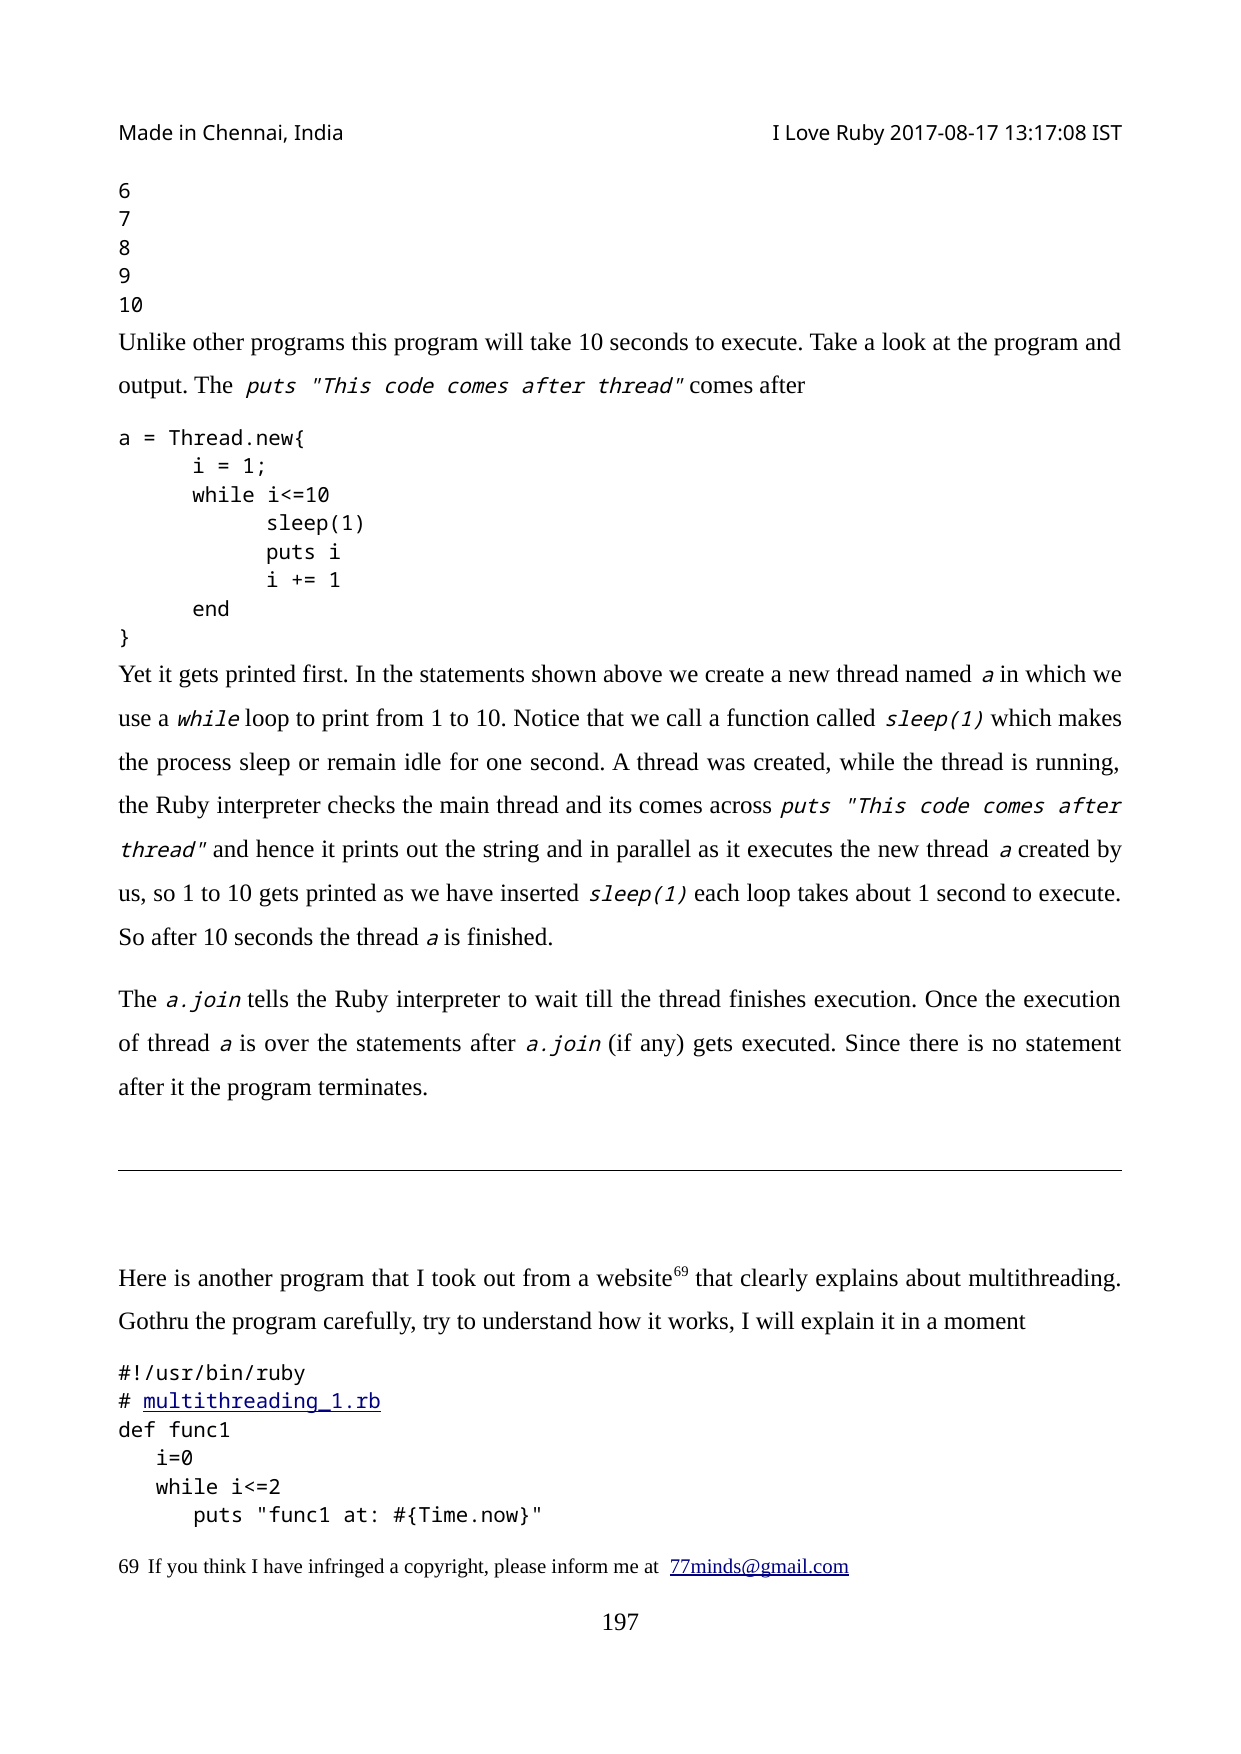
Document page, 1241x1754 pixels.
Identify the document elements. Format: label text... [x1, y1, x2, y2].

text def func1 [118, 1415, 1122, 1443]
text puts "func1 at: #{Time.now}" [118, 1500, 1122, 1529]
text The a.join tells the Ruby interpreter to wait till the thread finishes execution. Once the execution of thread a is over the statements after a.join (if any) gets executed. Since there is no statement after it the program terminates. [118, 984, 1122, 1100]
text 9 [118, 261, 1122, 290]
text a = Thread.new{ [118, 423, 1122, 452]
text end [118, 594, 1122, 622]
text puts i [118, 537, 1122, 565]
text 6 [118, 176, 1122, 204]
text i = 1; [118, 452, 1122, 480]
text i=0 [118, 1443, 1122, 1472]
text 10 [118, 290, 1122, 318]
text } [118, 622, 1122, 651]
text #!/usr/bin/ruby [118, 1358, 1122, 1386]
text sleep(1) [118, 508, 1122, 537]
text i += 1 [118, 565, 1122, 594]
text Unlike other programs this program will take 10 seconds to execute. Take a look at the program and output. The puts "This code comes after thread" comes after [118, 327, 1122, 400]
text Here is another program that I took out from a website that clearly explains about multithreading. Gothru the program carefully, try to understand how it works, I will explain it in a moment [118, 1263, 1122, 1335]
text 8 [118, 233, 1122, 261]
text Yet it gets printed first. In the statements shown above we create a new thread named a in which we use a while loop to print from 1 to 10. Notice that we call a function called sleep(1) which makes the process sleep or remain idle for one second. A thread was created, while the thread is running, the Ruby interpreter checks the main thread and its comes across puts "This code comes after thread" and hence it prints out the string and in parallel as it executes the new thread a created by us, so 1 to 10 gets printed as we have inserted sleep(1) each loop takes about 1 second to execute. So after 10 seconds the thread a is finished. [118, 659, 1122, 951]
text while i<=10 [118, 480, 1122, 508]
text while i<=2 [118, 1472, 1122, 1500]
text If you think I have infringed a copyright, please inform me at 77minds@gmail.com [118, 1553, 1122, 1578]
text 7 [118, 204, 1122, 233]
text # multithreading_1.rb [118, 1386, 1122, 1415]
